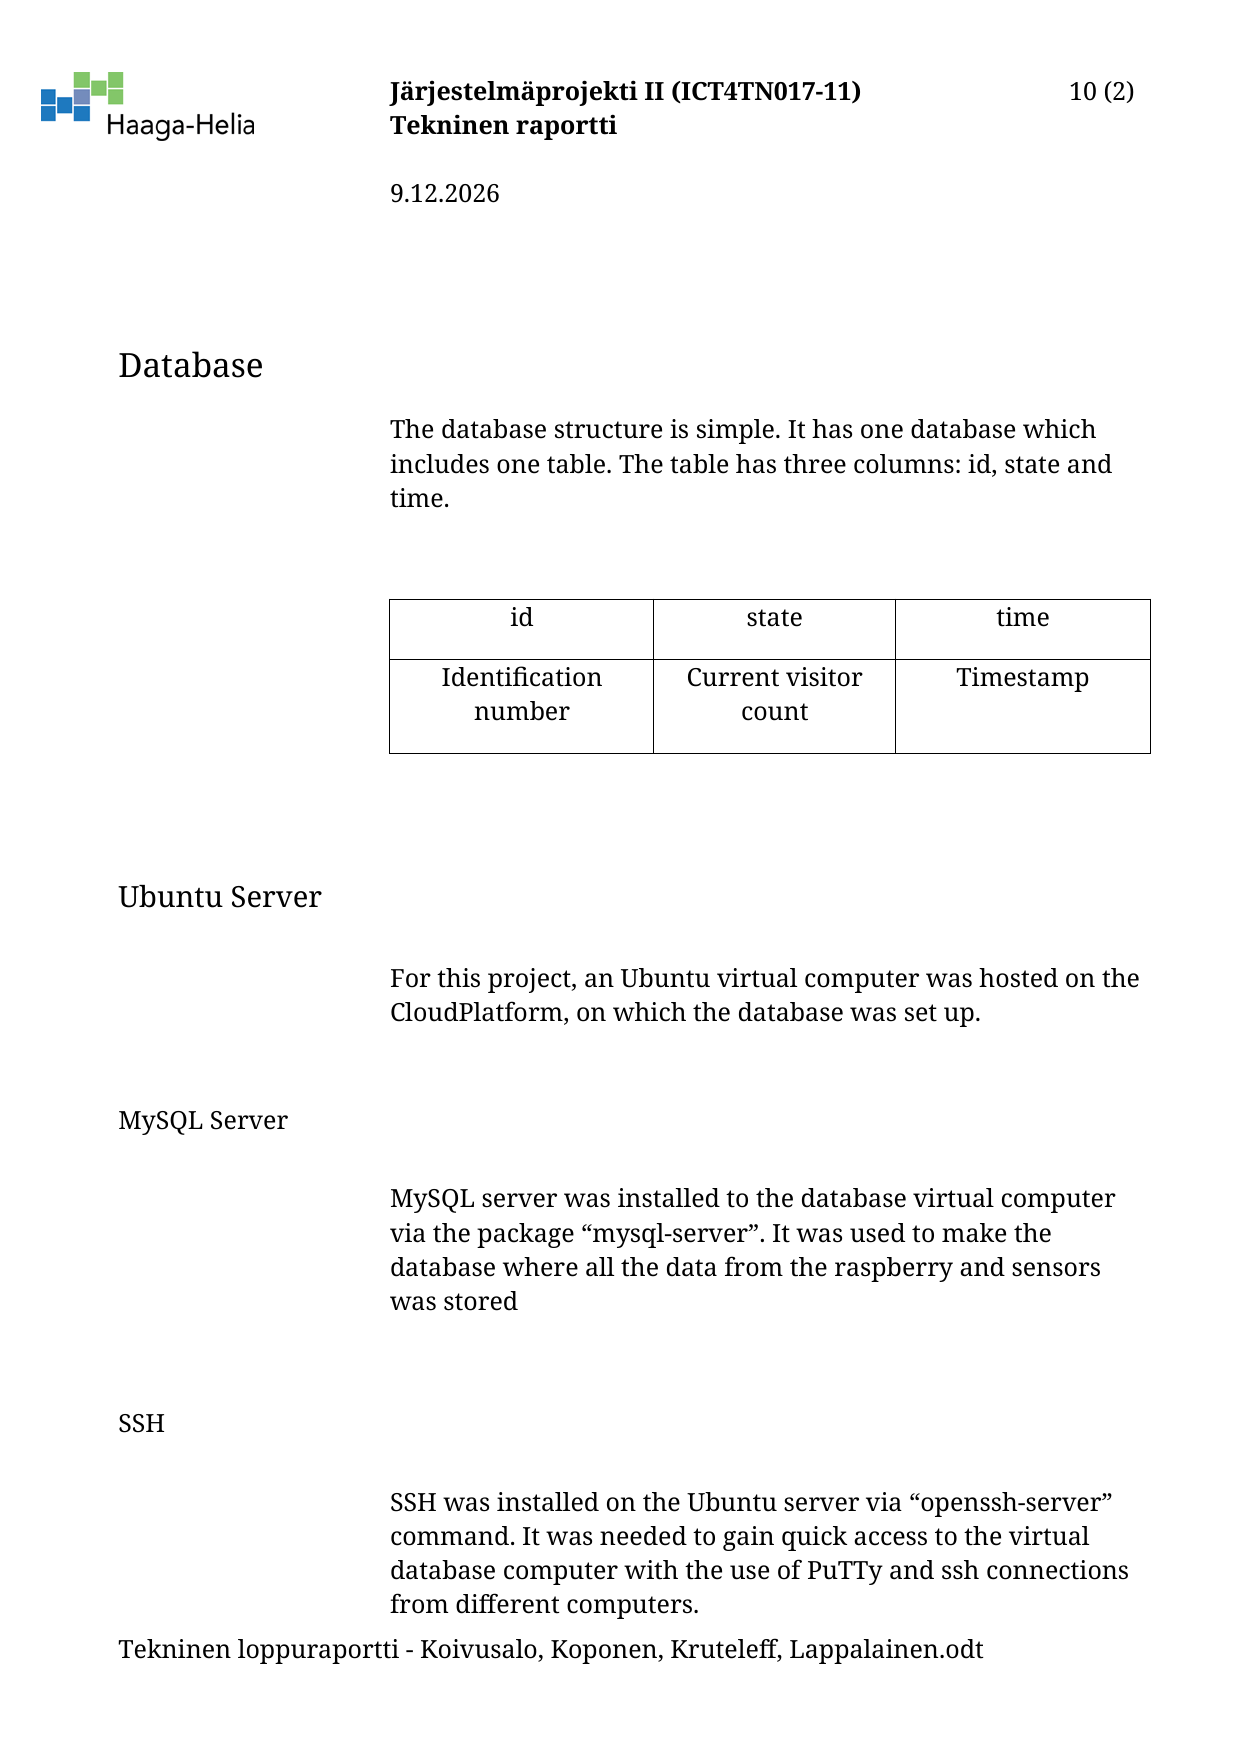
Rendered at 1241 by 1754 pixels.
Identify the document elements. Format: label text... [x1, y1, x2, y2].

table_cell Current visitor count [654, 660, 895, 753]
subtitle MySQL Server [118, 1102, 1152, 1136]
table_cell Identification number [390, 660, 653, 753]
subtitle Database [118, 342, 1152, 387]
table_header time [896, 600, 1150, 658]
subtitle SSH [118, 1406, 1152, 1440]
subtitle Ubuntu Server [118, 876, 1152, 916]
text The database structure is simple. It has one database which includes one table. The table has three columns: id, state and time. [390, 412, 1152, 514]
table_cell Timestamp [896, 660, 1150, 753]
text SSH was installed on the Ubuntu server via “openssh-server” command. It was needed to gain quick access to the virtual database computer with the use of PuTTy and ssh connections from different computers. [390, 1484, 1152, 1621]
text MySQL server was installed to the database virtual computer via the package “mysql-server”. It was used to make the database where all the data from the raspberry and sensors was stored [390, 1181, 1152, 1317]
table_header id [390, 600, 653, 658]
table_header state [654, 600, 895, 658]
text For this project, an Ubuntu virtual computer was hosted on the CloudPlatform, on which the database was set up. [390, 960, 1152, 1028]
